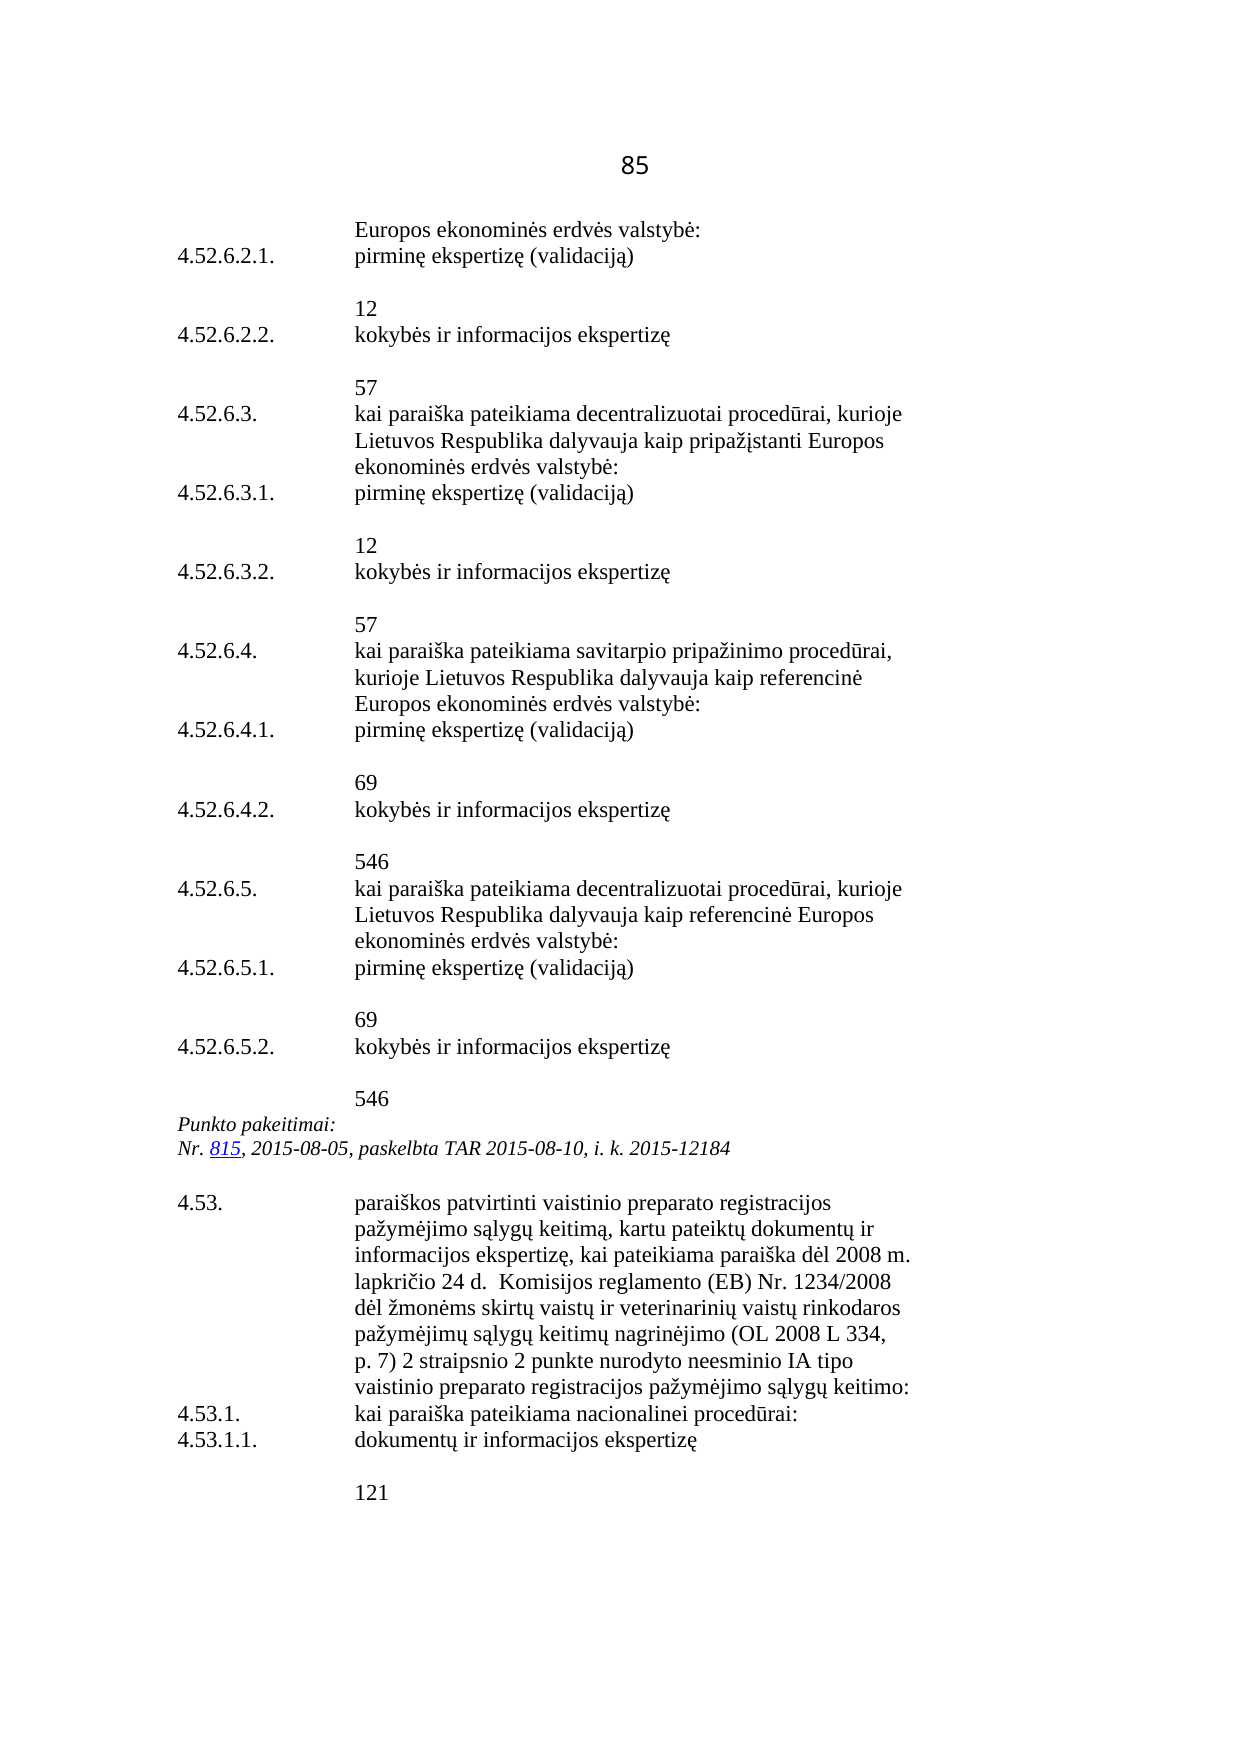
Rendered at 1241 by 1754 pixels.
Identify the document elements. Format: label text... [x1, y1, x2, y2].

text vaistinio preparato registracijos pažymėjimo sąlygų keitimo: [354, 1373, 945, 1399]
text ekonominės erdvės valstybė: [354, 453, 945, 479]
text lapkričio 24 d. Komisijos reglamento (EB) Nr. 1234/2008 [354, 1268, 945, 1294]
text Nr. 815, 2015-08-05, paskelbta TAR 2015-08-10, i. k. 2015-12184 [177, 1136, 1093, 1160]
text kurioje Lietuvos Respublika dalyvauja kaip referencinė [354, 664, 945, 690]
text 4.52.6.2.2. kokybės ir informacijos ekspertizę 57 [177, 321, 945, 400]
text 4.52.6.5.2. kokybės ir informacijos ekspertizę 546 [177, 1033, 945, 1112]
text 4.52.6.4.2. kokybės ir informacijos ekspertizę 546 [177, 796, 945, 875]
text Lietuvos Respublika dalyvauja kaip referencinė Europos [354, 901, 945, 927]
text pažymėjimo sąlygų keitimą, kartu pateiktų dokumentų ir [354, 1215, 945, 1241]
text 4.52.6.3.2. kokybės ir informacijos ekspertizę 57 [177, 558, 945, 637]
text 4.52.6.2.1. pirminę ekspertizę (validaciją) 12 [177, 242, 945, 321]
text p. 7) 2 straipsnio 2 punkte nurodyto neesminio IA tipo [354, 1347, 945, 1373]
text 4.53. paraiškos patvirtinti vaistinio preparato registracijos [177, 1189, 945, 1215]
text dėl žmonėms skirtų vaistų ir veterinarinių vaistų rinkodaros [354, 1294, 945, 1321]
text 4.53.1. kai paraiška pateikiama nacionalinei procedūrai: [177, 1399, 945, 1426]
text 4.52.6.4.1. pirminę ekspertizę (validaciją) 69 [177, 717, 945, 796]
text pažymėjimų sąlygų keitimų nagrinėjimo (OL 2008 L 334, [354, 1321, 945, 1347]
text informacijos ekspertizę, kai pateikiama paraiška dėl 2008 m. [354, 1241, 945, 1268]
text 4.52.6.5. kai paraiška pateikiama decentralizuotai procedūrai, kurioje [177, 875, 945, 901]
text 4.52.6.4. kai paraiška pateikiama savitarpio pripažinimo procedūrai, [177, 637, 945, 664]
text 4.52.6.3.1. pirminę ekspertizę (validaciją) 12 [177, 479, 945, 558]
text Punkto pakeitimai: [177, 1112, 1093, 1136]
text 4.53.1.1. dokumentų ir informacijos ekspertizę 121 [177, 1426, 945, 1505]
text 4.52.6.3. kai paraiška pateikiama decentralizuotai procedūrai, kurioje [177, 400, 945, 427]
text Europos ekonominės erdvės valstybė: [354, 690, 945, 717]
text Europos ekonominės erdvės valstybė: [354, 216, 945, 242]
text 4.52.6.5.1. pirminę ekspertizę (validaciją) 69 [177, 954, 945, 1033]
text ekonominės erdvės valstybė: [354, 927, 945, 954]
text Lietuvos Respublika dalyvauja kaip pripažįstanti Europos [354, 427, 945, 453]
